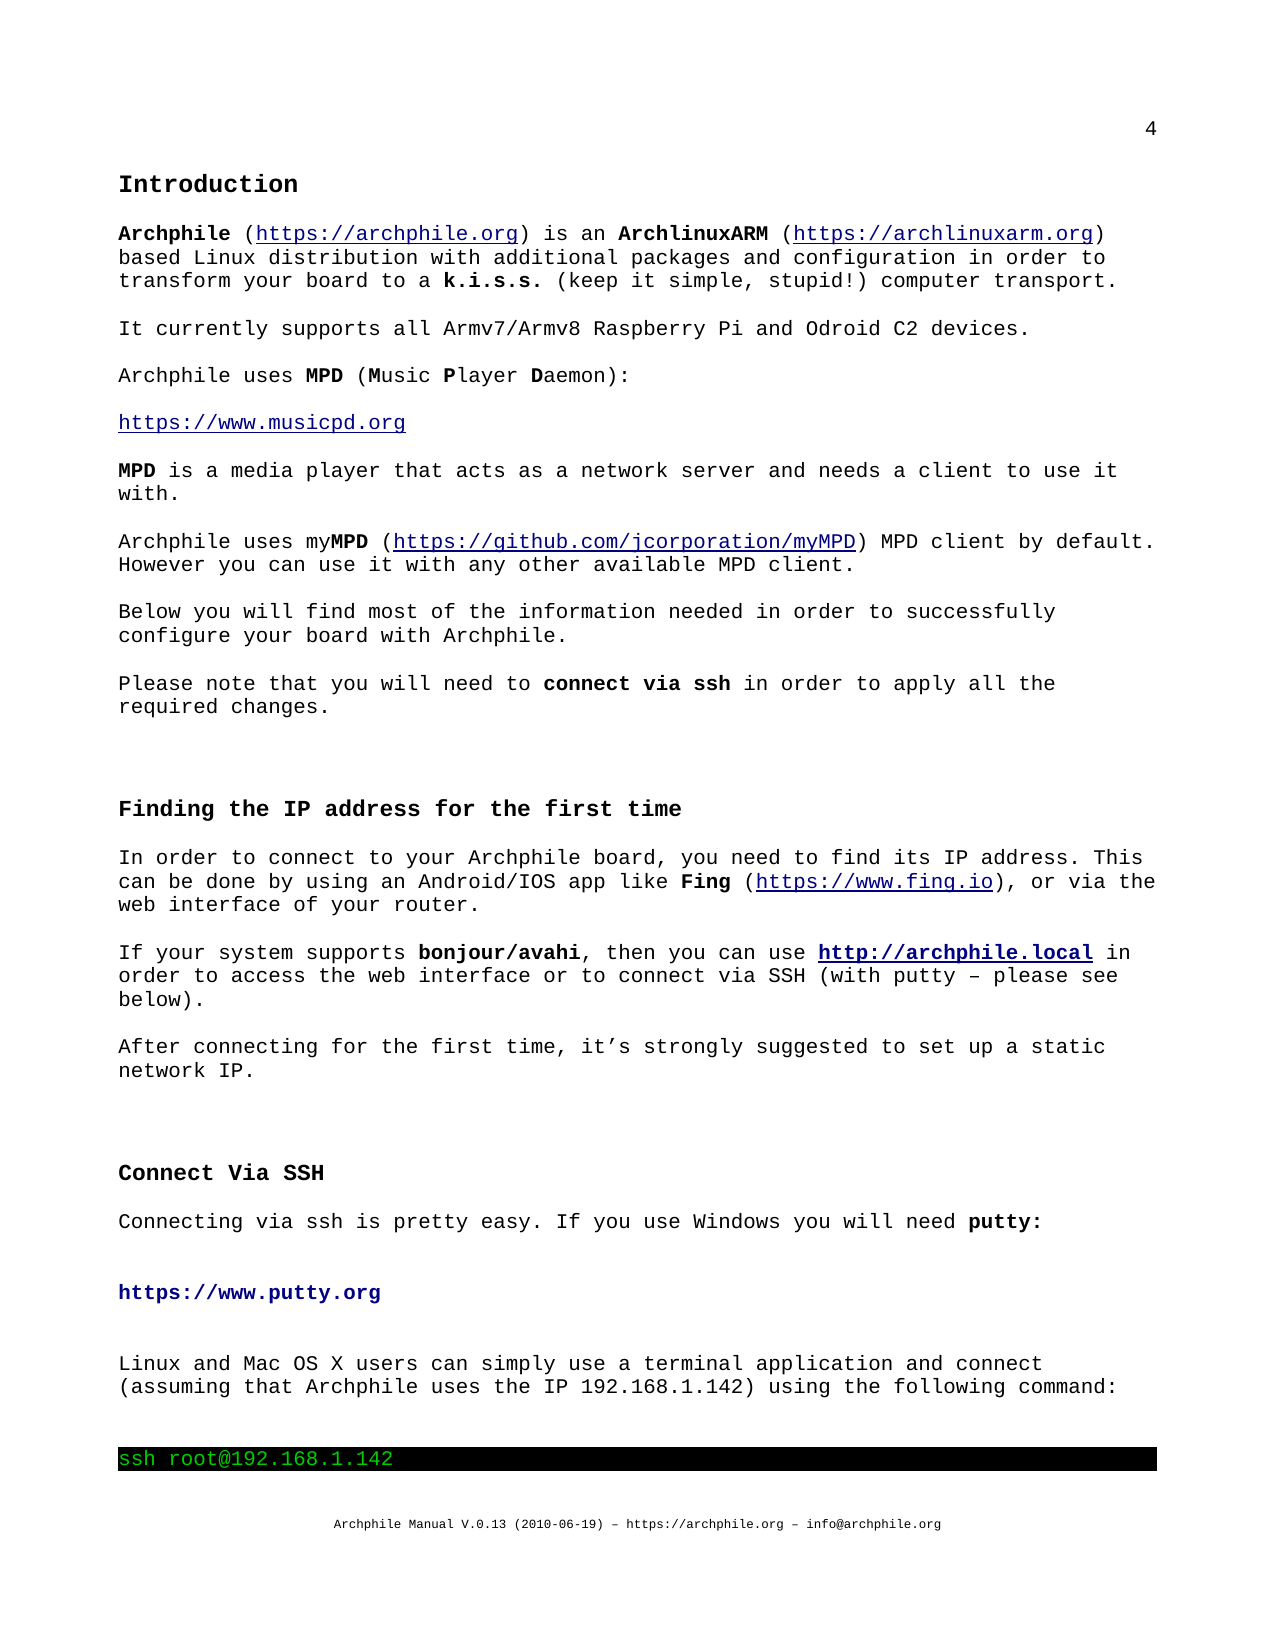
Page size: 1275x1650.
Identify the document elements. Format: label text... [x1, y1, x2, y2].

text https://www.putty.org [118, 1282, 1157, 1306]
text Please note that you will need to connect via ssh in order to apply all the required changes. [118, 672, 1157, 720]
text Connect Via SSH [118, 1161, 1157, 1187]
text ssh root@192.168.1.142 [118, 1447, 1157, 1471]
text MPD is a media player that acts as a network server and needs a client to use it with. [118, 460, 1157, 507]
text It currently supports all Armv7/Armv8 Raspberry Pi and Odroid C2 devices. [118, 318, 1157, 341]
text In order to connect to your Archphile board, you need to find its IP address. This can be done by using an Android/IOS app like Fing (https://www.fing.io), or via the web interface of your router. [118, 847, 1157, 918]
text Archphile (https://archphile.org) is an ArchlinuxARM (https://archlinuxarm.org) based Linux distribution with additional packages and configuration in order to transform your board to a k.i.s.s. (keep it simple, stupid!) computer transport. [118, 223, 1157, 294]
text Below you will find most of the information needed in order to successfully configure your board with Archphile. [118, 602, 1157, 649]
text Archphile uses myMPD (https://github.com/jcorporation/myMPD) MPD client by default. However you can use it with any other available MPD client. [118, 531, 1157, 578]
text Introduction [118, 171, 1157, 199]
text Linux and Mac OS X users can simply use a terminal application and connect (assuming that Archphile uses the IP 192.168.1.142) using the following command: [118, 1353, 1157, 1400]
text After connecting for the first time, it’s strongly suggested to set up a static network IP. [118, 1036, 1157, 1084]
text https://www.musicpd.org [118, 412, 1157, 436]
text Connecting via ssh is pretty easy. If you use Windows you will need putty: [118, 1211, 1157, 1235]
text Archphile uses MPD (Music Player Daemon): [118, 365, 1157, 389]
text If your system supports bonjour/avahi, then you can use http://archphile.local in order to access the web interface or to connect via SSH (with putty – please see below). [118, 942, 1157, 1013]
text Finding the IP address for the first time [118, 798, 1157, 823]
